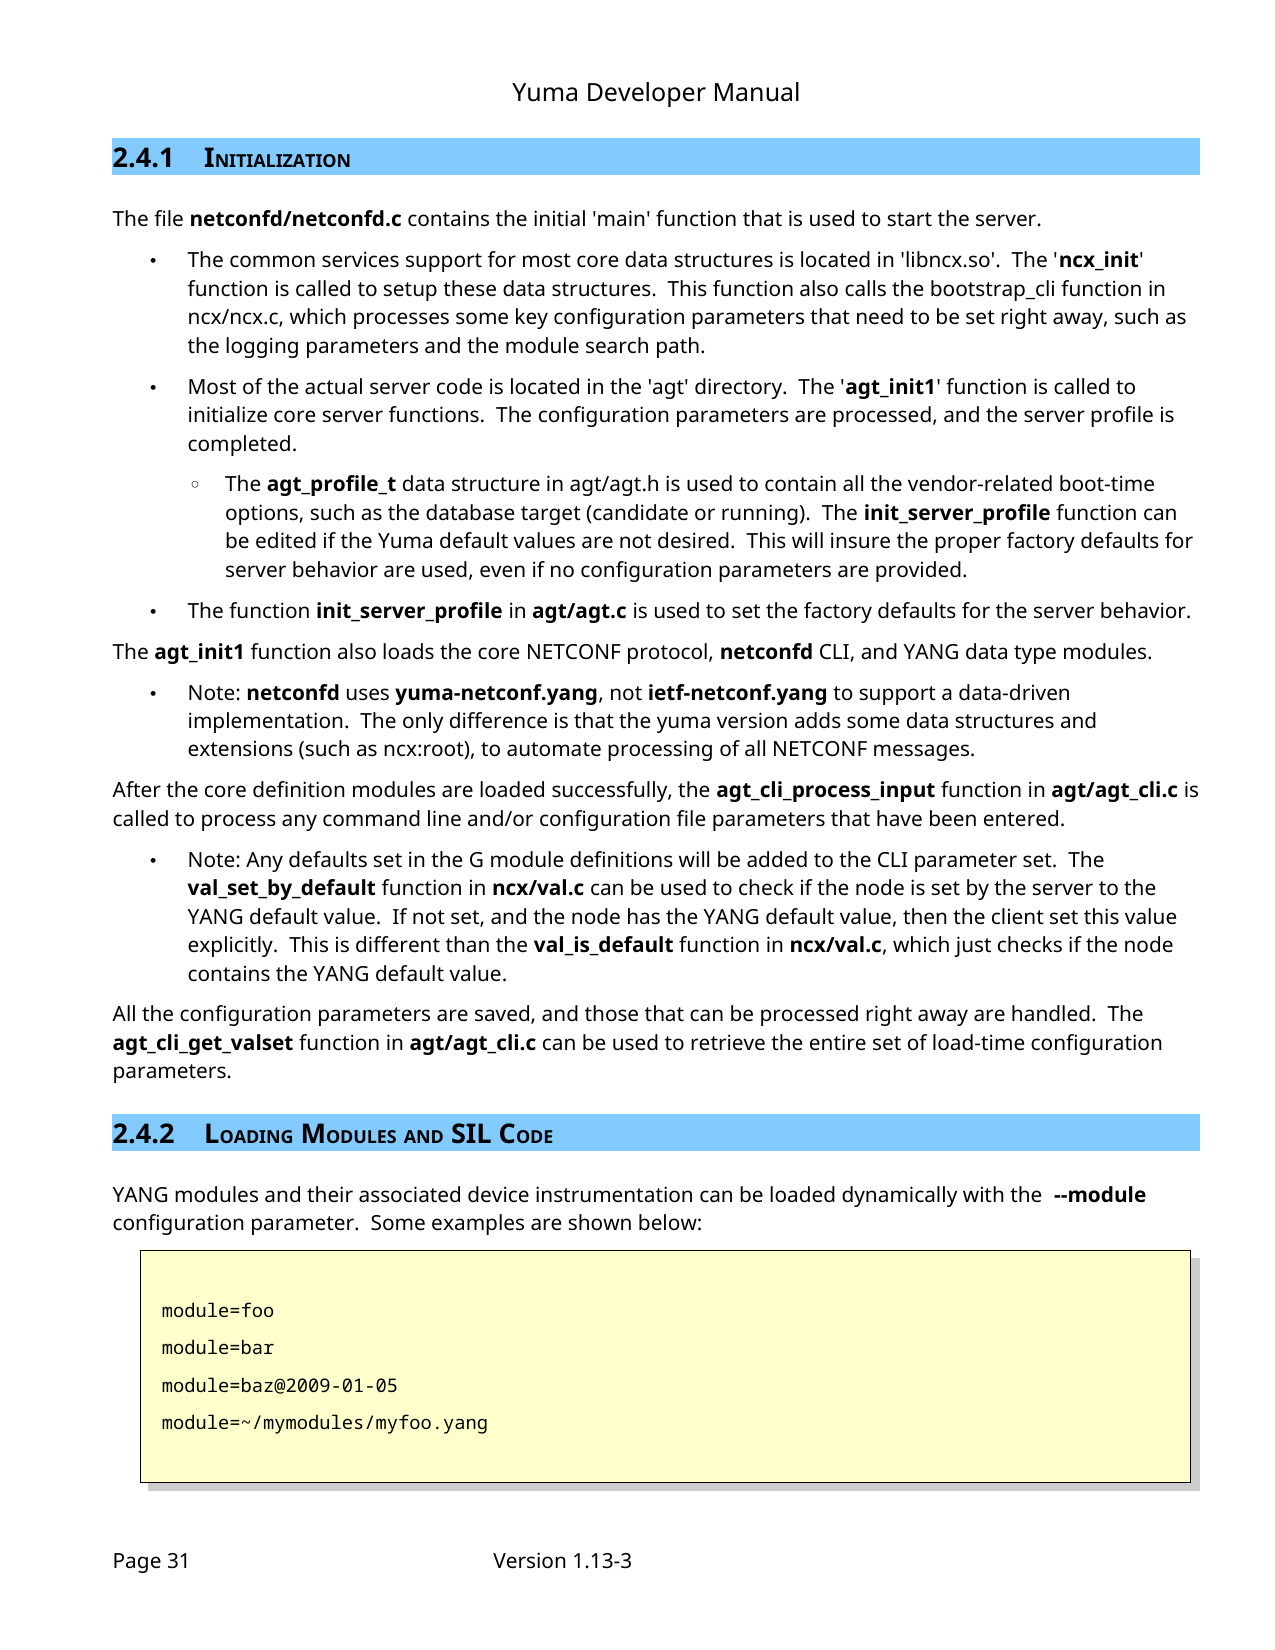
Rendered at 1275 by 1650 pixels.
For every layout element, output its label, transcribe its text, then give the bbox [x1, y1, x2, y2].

text YANG modules and their associated device instrumentation can be loaded dynamically with the --module configuration parameter. Some examples are shown below: [112, 1180, 1200, 1237]
subtitle Initialization [112, 138, 1200, 175]
list Note: netconfd uses yuma-netconf.yang, not ietf-netconf.yang to support a data-driven implementation. The only difference is that the yuma version adds some data structures and extensions (such as ncx:root), to automate processing of all NETCONF messages. [150, 678, 1200, 763]
list Most of the actual server code is located in the 'agt' directory. The 'agt_init1' function is called to initialize core server functions. The configuration parameters are processed, and the server profile is completed. [150, 372, 1200, 457]
subtitle Loading Modules and SIL Code [112, 1114, 1200, 1151]
text The file netconfd/netconfd.c contains the initial 'main' function that is used to start the server. [112, 204, 1200, 233]
text module=baz@2009-01-05 [141, 1362, 1190, 1397]
text The agt_init1 function also loads the core NETCONF protocol, netconfd CLI, and YANG data type modules. [112, 637, 1200, 665]
text After the core definition modules are loaded successfully, the agt_cli_process_input function in agt/agt_cli.c is called to process any command line and/or configuration file parameters that have been entered. [112, 776, 1200, 832]
list The agt_profile_t data structure in agt/agt.h is used to contain all the vendor-related boot-time options, such as the database target (candidate or running). The init_server_profile function can be edited if the Yuma default values are not desired. This will insure the proper factory defaults for server behavior are used, even if no configuration parameters are provided. [187, 469, 1200, 583]
list Note: Any defaults set in the G module definitions will be added to the CLI parameter set. The val_set_by_default function in ncx/val.c can be used to check if the node is set by the server to the YANG default value. If not set, and the node has the YANG default value, then the client set this value explicitly. This is different than the val_is_default function in ncx/val.c, which just checks if the node contains the YANG default value. [150, 845, 1200, 987]
text module=~/mymodules/myfoo.yang [141, 1399, 1190, 1435]
list The function init_server_profile in agt/agt.c is used to set the factory defaults for the server behavior. [150, 596, 1200, 624]
text module=foo [141, 1287, 1190, 1322]
list The common services support for most core data structures is located in 'libncx.so'. The 'ncx_init' function is called to setup these data structures. This function also calls the bootstrap_cli function in ncx/ncx.c, which processes some key configuration parameters that need to be set right away, such as the logging parameters and the module search path. [150, 246, 1200, 359]
text module=bar [141, 1324, 1190, 1360]
text All the configuration parameters are saved, and those that can be processed right away are handled. The agt_cli_get_valset function in agt/agt_cli.c can be used to retrieve the entire set of load-time configuration parameters. [112, 999, 1200, 1085]
